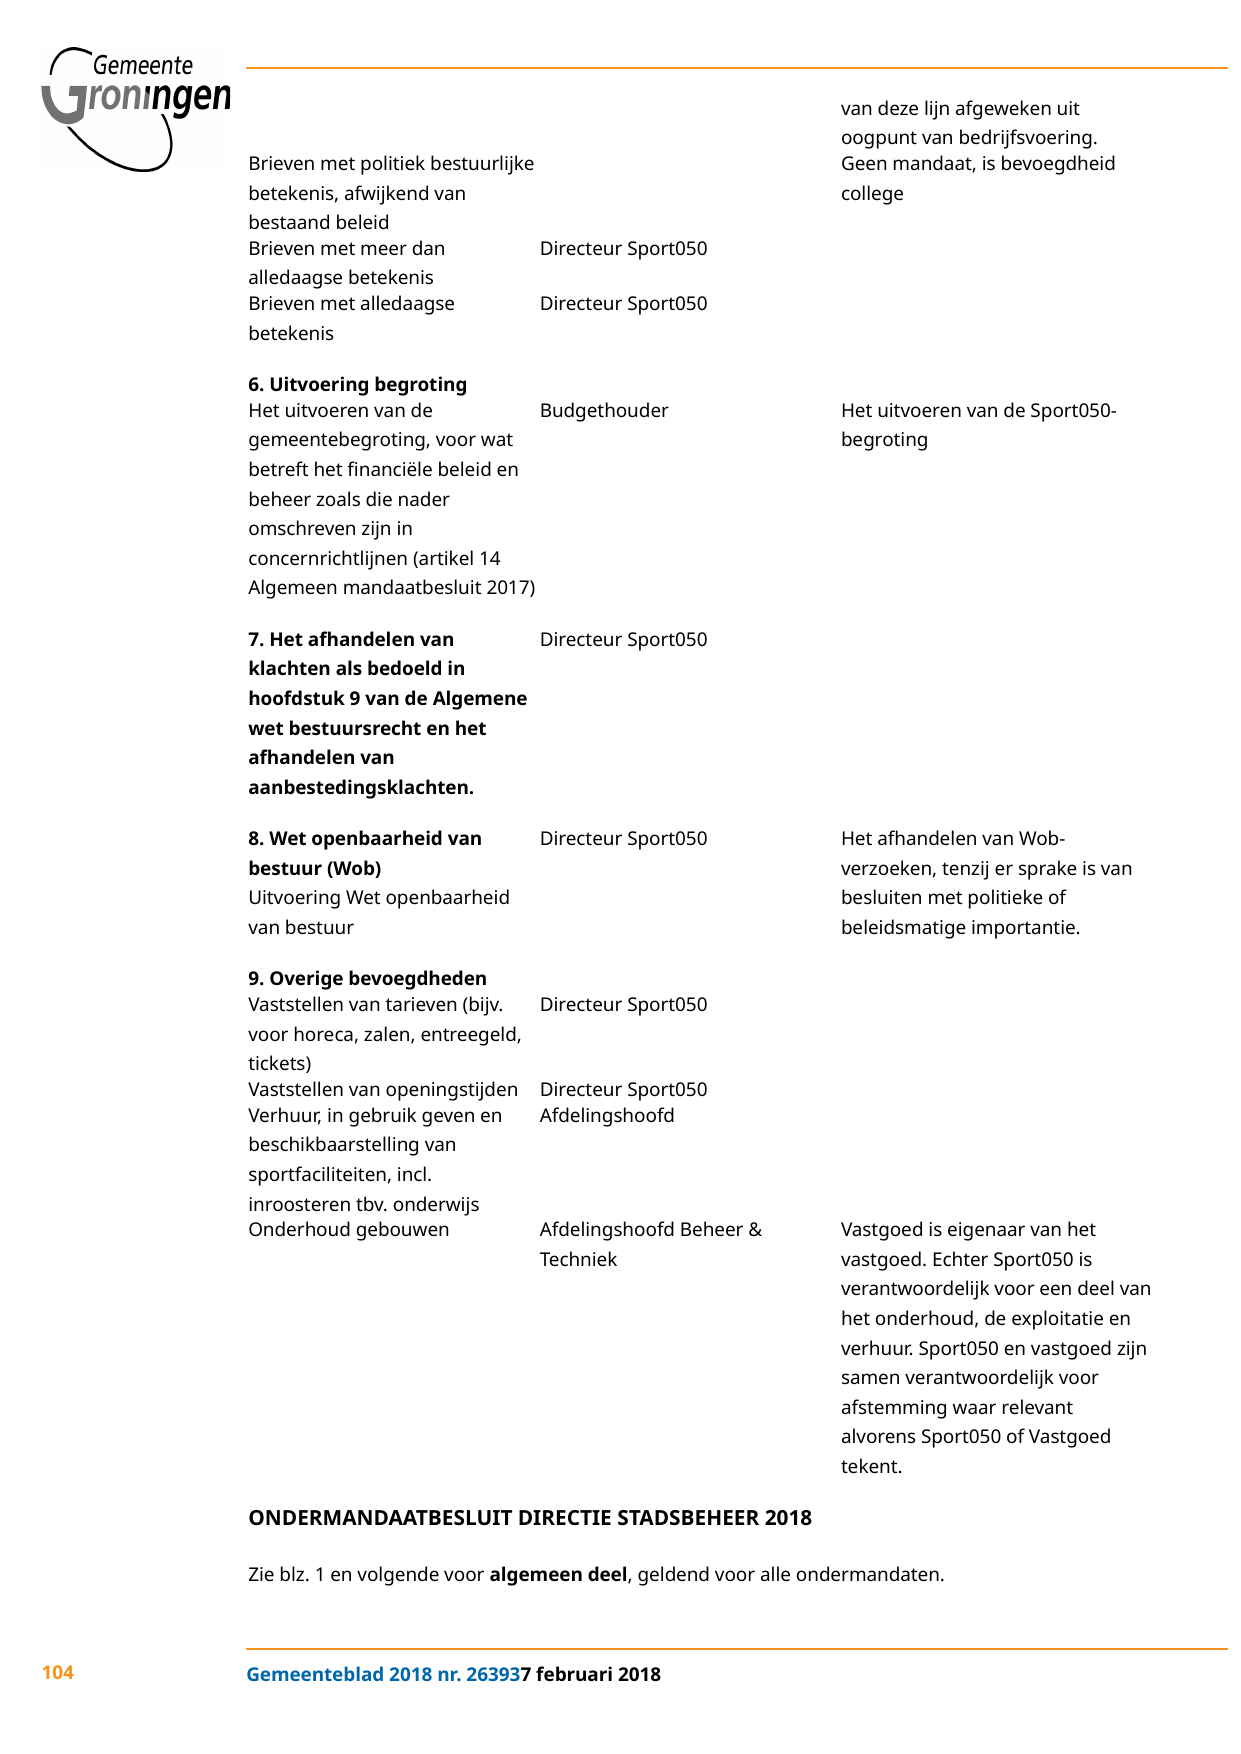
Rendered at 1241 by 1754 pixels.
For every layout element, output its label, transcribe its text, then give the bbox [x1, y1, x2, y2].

table_cell [248, 800, 539, 825]
picture [41, 47, 231, 172]
table_cell [841, 1076, 1152, 1102]
table_cell Het uitvoeren van de gemeentebegroting, voor wat betreft het financiële beleid en beheer zoals die nader omschreven zijn in concernrichtlijnen (artikel 14 Algemeen mandaatbesluit 2017) [248, 397, 539, 600]
table_cell 6. Uitvoering begroting [248, 371, 1152, 397]
table_cell 8. Wet openbaarheid van bestuur (Wob) Uitvoering Wet openbaarheid van bestuur [248, 825, 539, 940]
table_cell Geen mandaat, is bevoegdheid college [841, 150, 1152, 235]
table_cell 9. Overige bevoegdheden [248, 966, 539, 991]
table_cell [248, 346, 1152, 371]
table_cell Brieven met alledaagse betekenis [248, 290, 539, 346]
table_cell Het uitvoeren van de Sport050-begroting [841, 397, 1152, 600]
table_cell Onderhoud gebouwen [248, 1216, 539, 1479]
table_cell Vaststellen van tarieven (bijv. voor horeca, zalen, entreegeld, tickets) [248, 991, 539, 1076]
table_cell Vastgoed is eigenaar van het vastgoed. Echter Sport050 is verantwoordelijk voor een deel van het onderhoud, de exploitatie en verhuur. Sport050 en vastgoed zijn samen verantwoordelijk voor afstemming waar relevant alvorens Sport050 of Vastgoed tekent. [841, 1216, 1152, 1479]
table_cell Budgethouder [540, 397, 841, 600]
table_cell [841, 626, 1152, 800]
table_cell Directeur Sport050 [540, 825, 841, 940]
table_cell [841, 800, 1152, 825]
table_cell [540, 150, 841, 235]
table_cell [841, 290, 1152, 346]
table_cell [540, 940, 841, 966]
table_cell [841, 991, 1152, 1076]
table_cell [540, 800, 841, 825]
table_cell [248, 940, 539, 966]
table_cell [841, 1102, 1152, 1216]
table_cell Brieven met politiek bestuurlijke betekenis, afwijkend van bestaand beleid [248, 150, 539, 235]
table_cell [248, 95, 539, 150]
table_cell Directeur Sport050 [540, 290, 841, 346]
table_cell [540, 95, 841, 150]
text ONDERMANDAATBESLUIT DIRECTIE STADSBEHEER 2018 [248, 1503, 1152, 1531]
table_cell Directeur Sport050 [540, 626, 841, 800]
table_cell [841, 235, 1152, 290]
table_cell [841, 600, 1152, 626]
table_cell Vaststellen van openingstijden [248, 1076, 539, 1102]
table_cell Afdelingshoofd Beheer & Techniek [540, 1216, 841, 1479]
table_cell [540, 966, 841, 991]
table_cell [540, 600, 841, 626]
table_cell van deze lijn afgeweken uit oogpunt van bedrijfsvoering. [841, 95, 1152, 150]
table_cell Directeur Sport050 [540, 1076, 841, 1102]
table_cell Afdelingshoofd [540, 1102, 841, 1216]
table_cell [248, 600, 539, 626]
table_cell 7. Het afhandelen van klachten als bedoeld in hoofdstuk 9 van de Algemene wet bestuursrecht en het afhandelen van aanbestedingsklachten. [248, 626, 539, 800]
table_cell Directeur Sport050 [540, 991, 841, 1076]
table_cell Brieven met meer dan alledaagse betekenis [248, 235, 539, 290]
text Zie blz. 1 en volgende voor algemeen deel, geldend voor alle ondermandaten. [248, 1561, 1152, 1587]
table_cell [841, 940, 1152, 966]
table_cell Directeur Sport050 [540, 235, 841, 290]
table_cell Het afhandelen van Wob-verzoeken, tenzij er sprake is van besluiten met politieke of beleidsmatige importantie. [841, 825, 1152, 940]
table_cell Verhuur, in gebruik geven en beschikbaarstelling van sportfaciliteiten, incl. inroosteren tbv. onderwijs [248, 1102, 539, 1216]
table_cell [841, 966, 1152, 991]
